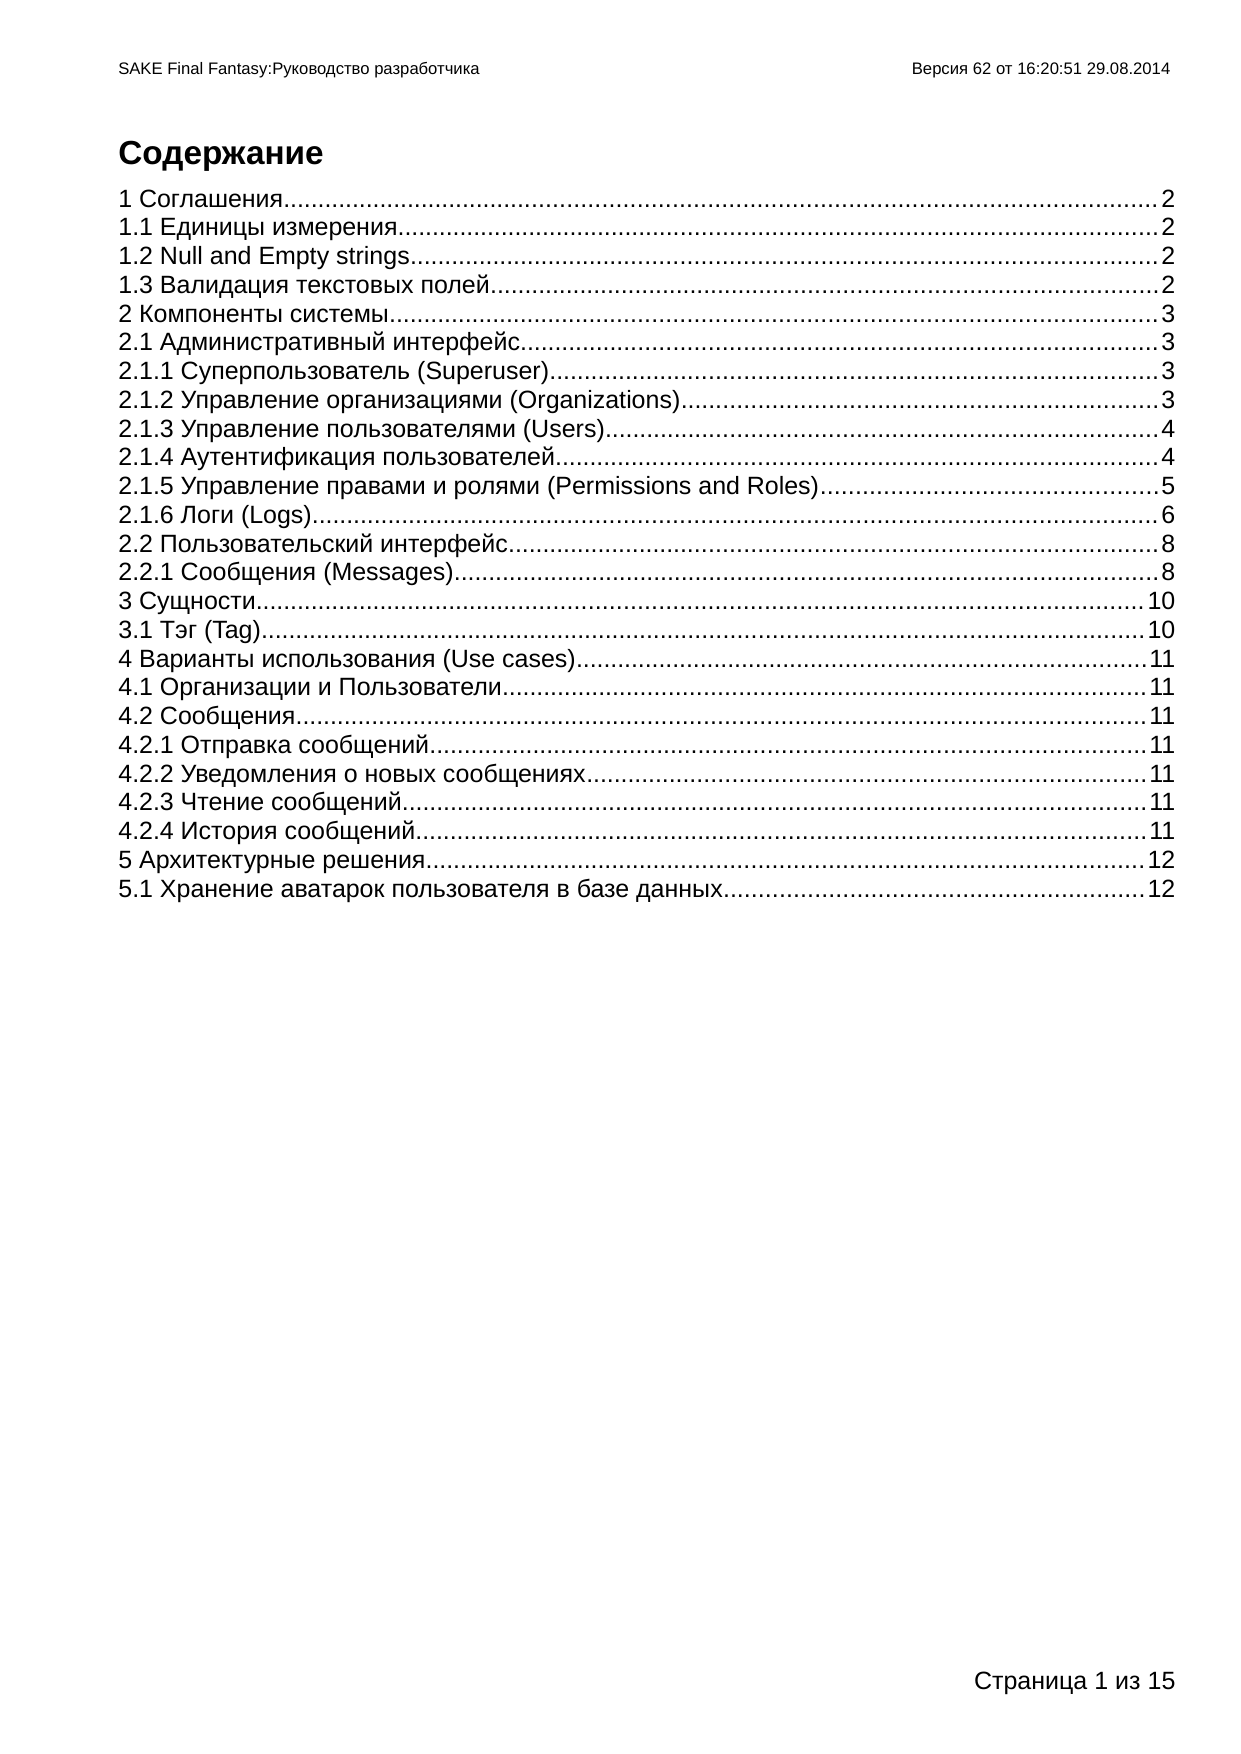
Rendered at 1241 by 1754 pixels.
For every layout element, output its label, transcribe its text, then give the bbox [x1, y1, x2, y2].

text 5.1 Хранение аватарок пользователя в базе данных 12 [118, 874, 1175, 902]
text 2.1.5 Управление правами и ролями (Permissions and Roles) 5 [118, 471, 1175, 500]
text 4.2.4 История сообщений 11 [118, 816, 1175, 845]
text 2.1.2 Управление организациями (Organizations) 3 [118, 385, 1175, 414]
text 2.1.4 Аутентификация пользователей 4 [118, 442, 1175, 471]
text 4 Варианты использования (Use cases) 11 [118, 644, 1175, 672]
text 2.2 Пользовательский интерфейс 8 [118, 529, 1175, 557]
text 4.2.1 Отправка сообщений 11 [118, 730, 1175, 759]
text 4.2.2 Уведомления о новых сообщениях 11 [118, 759, 1175, 787]
text 3.1 Тэг (Tag) 10 [118, 615, 1175, 644]
text 2.1 Административный интерфейс 3 [118, 327, 1175, 356]
text 1.1 Единицы измерения 2 [118, 212, 1175, 241]
text 5 Архитектурные решения 12 [118, 845, 1175, 874]
text 1.3 Валидация текстовых полей 2 [118, 270, 1175, 299]
text 1.2 Null and Empty strings 2 [118, 241, 1175, 270]
text 2.1.6 Логи (Logs) 6 [118, 500, 1175, 529]
text 4.2.3 Чтение сообщений 11 [118, 787, 1175, 816]
text 4.1 Организации и Пользователи 11 [118, 672, 1175, 701]
text 2.1.1 Суперпользователь (Superuser) 3 [118, 356, 1175, 385]
text 3 Сущности 10 [118, 586, 1175, 615]
text 2.2.1 Сообщения (Messages) 8 [118, 557, 1175, 586]
text 4.2 Сообщения 11 [118, 701, 1175, 730]
text 2 Компоненты системы 3 [118, 299, 1175, 327]
text 2.1.3 Управление пользователями (Users) 4 [118, 414, 1175, 442]
text 1 Соглашения 2 [118, 184, 1175, 212]
subtitle Содержание [118, 133, 1175, 171]
